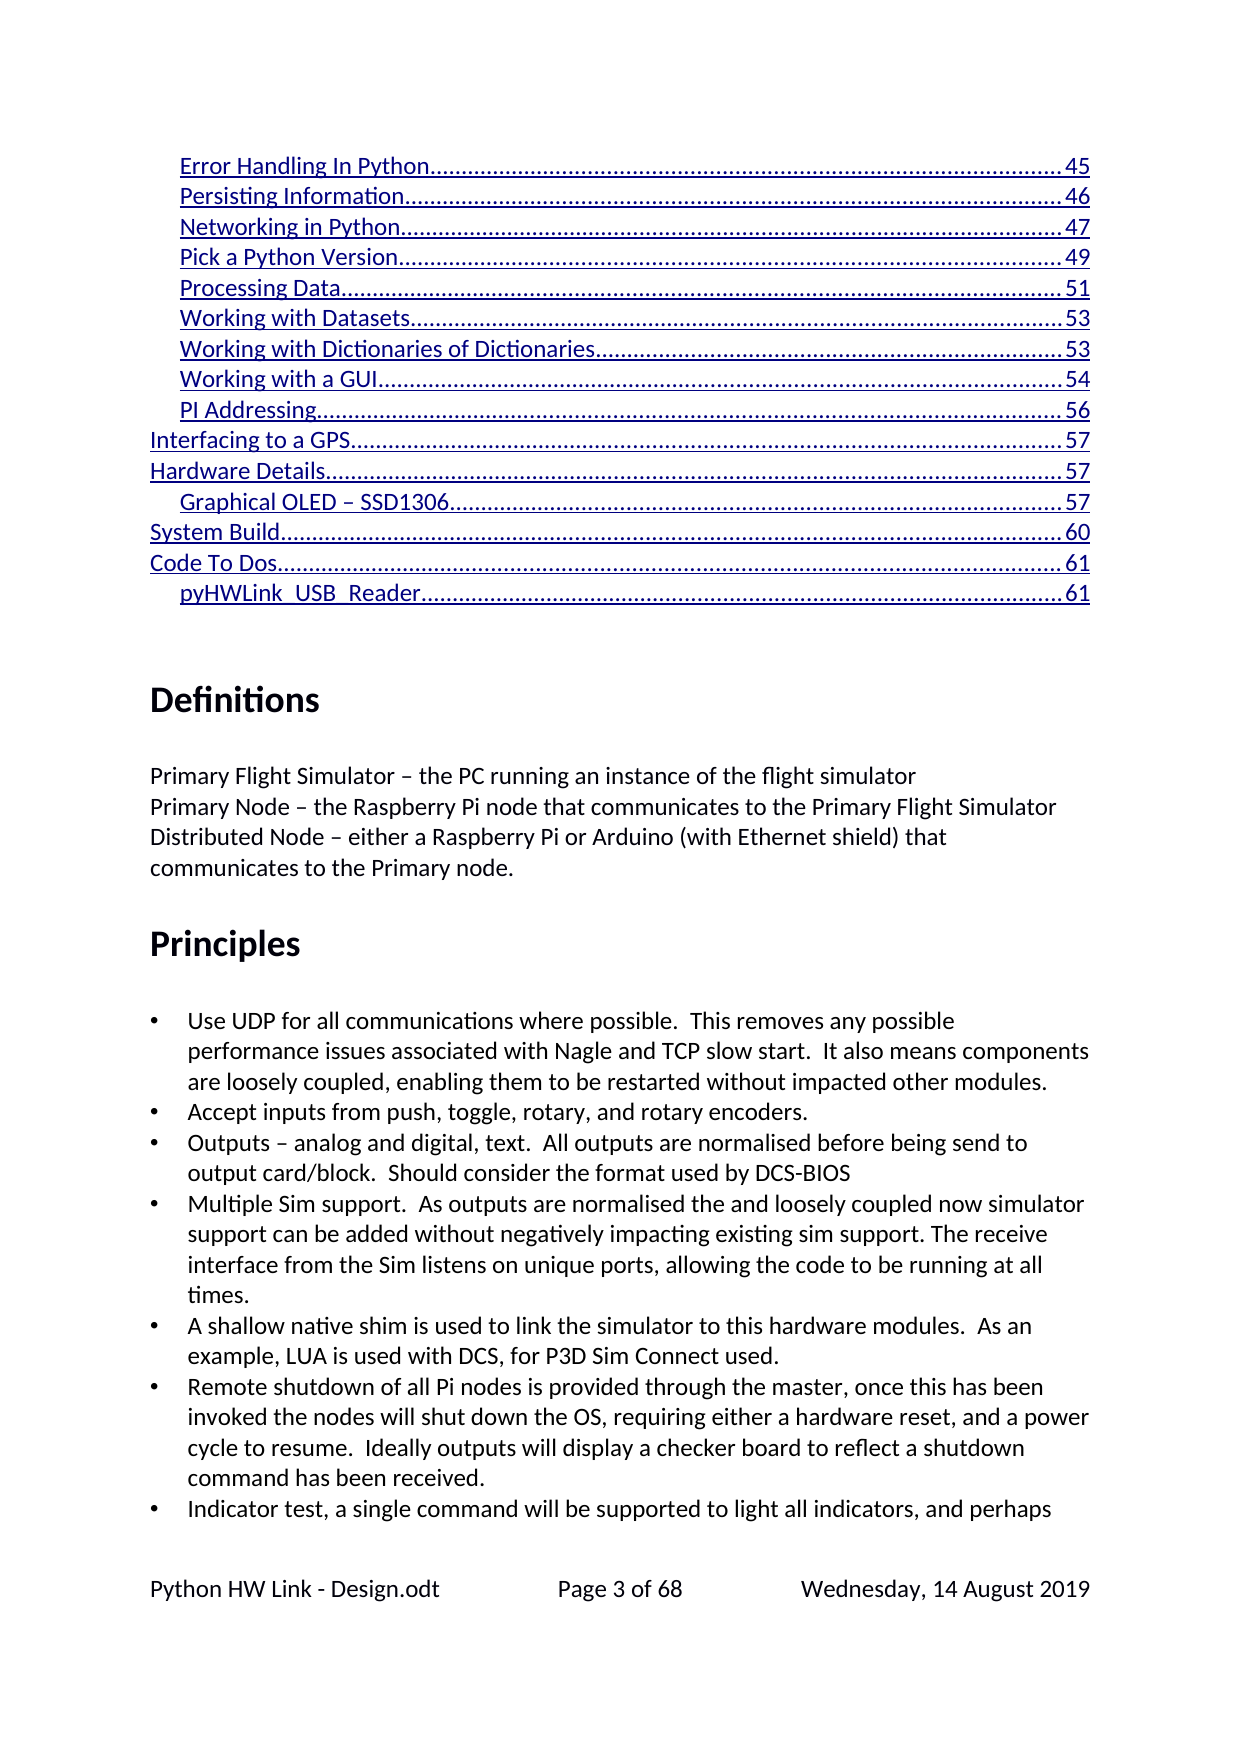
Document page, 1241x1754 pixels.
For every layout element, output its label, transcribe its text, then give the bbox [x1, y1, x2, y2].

text [179, 238, 1090, 242]
list Accept inputs from push, toggle, rotary, and rotary encoders. [150, 1096, 1090, 1127]
text Graphical OLED – SSD1306 57 [179, 486, 1090, 512]
subtitle Principles [150, 920, 1090, 966]
list A shallow native shim is used to link the simulator to this hardware modules. As an example, LUA is used with DCS, for P3D Sim Connect used. [150, 1310, 1090, 1371]
text Hardware Details 57 [150, 455, 1090, 481]
text [179, 177, 1090, 181]
text [179, 421, 1090, 425]
text [179, 604, 1090, 608]
list Outputs – analog and digital, text. All outputs are normalised before being send to output card/block. Should consider the format used by DCS-BIOS [150, 1127, 1090, 1188]
text Networking in Python 47 [179, 211, 1090, 237]
text PI Addressing 56 [179, 394, 1090, 420]
text Distributed Node – either a Raspberry Pi or Arduino (with Ethernet shield) that communicates to the Primary node. [150, 822, 1090, 883]
text Pick a Python Version 49 [179, 242, 1090, 268]
text Error Handling In Python 45 [179, 150, 1090, 176]
text [179, 207, 1090, 211]
text Working with a GUI 54 [179, 364, 1090, 390]
text Code To Dos 61 [150, 547, 1090, 573]
text Processing Data 51 [179, 272, 1090, 298]
text Interfacing to a GPS 57 [150, 425, 1090, 451]
text [179, 299, 1090, 303]
text Persisting Information 46 [179, 181, 1090, 206]
text System Build 60 [150, 516, 1090, 542]
text Primary Node – the Raspberry Pi node that communicates to the Primary Flight Simulator [150, 791, 1090, 822]
text Working with Dictionaries of Dictionaries 53 [179, 333, 1090, 359]
text pyHWLink_USB_Reader 61 [179, 577, 1090, 603]
list Multiple Sim support. As outputs are normalised the and loosely coupled now simulator support can be added without negatively impacting existing sim support. The receive interface from the Sim listens on unique ports, allowing the code to be running at all times. [150, 1188, 1090, 1310]
subtitle Definitions [150, 676, 1090, 722]
text Working with Datasets 53 [179, 303, 1090, 329]
text Primary Flight Simulator – the PC running an instance of the flight simulator [150, 761, 1090, 791]
list Indicator test, a single command will be supported to light all indicators, and perhaps [150, 1493, 1090, 1524]
text [179, 360, 1090, 364]
list Use UDP for all communications where possible. This removes any possible performance issues associated with Nagle and TCP slow start. It also means components are loosely coupled, enabling them to be restarted without impacted other modules. [150, 1005, 1090, 1096]
list Remote shutdown of all Pi nodes is provided through the master, once this has been invoked the nodes will shut down the OS, requiring either a hardware reset, and a power cycle to resume. Ideally outputs will display a checker board to reflect a shutdown command has been received. [150, 1371, 1090, 1493]
